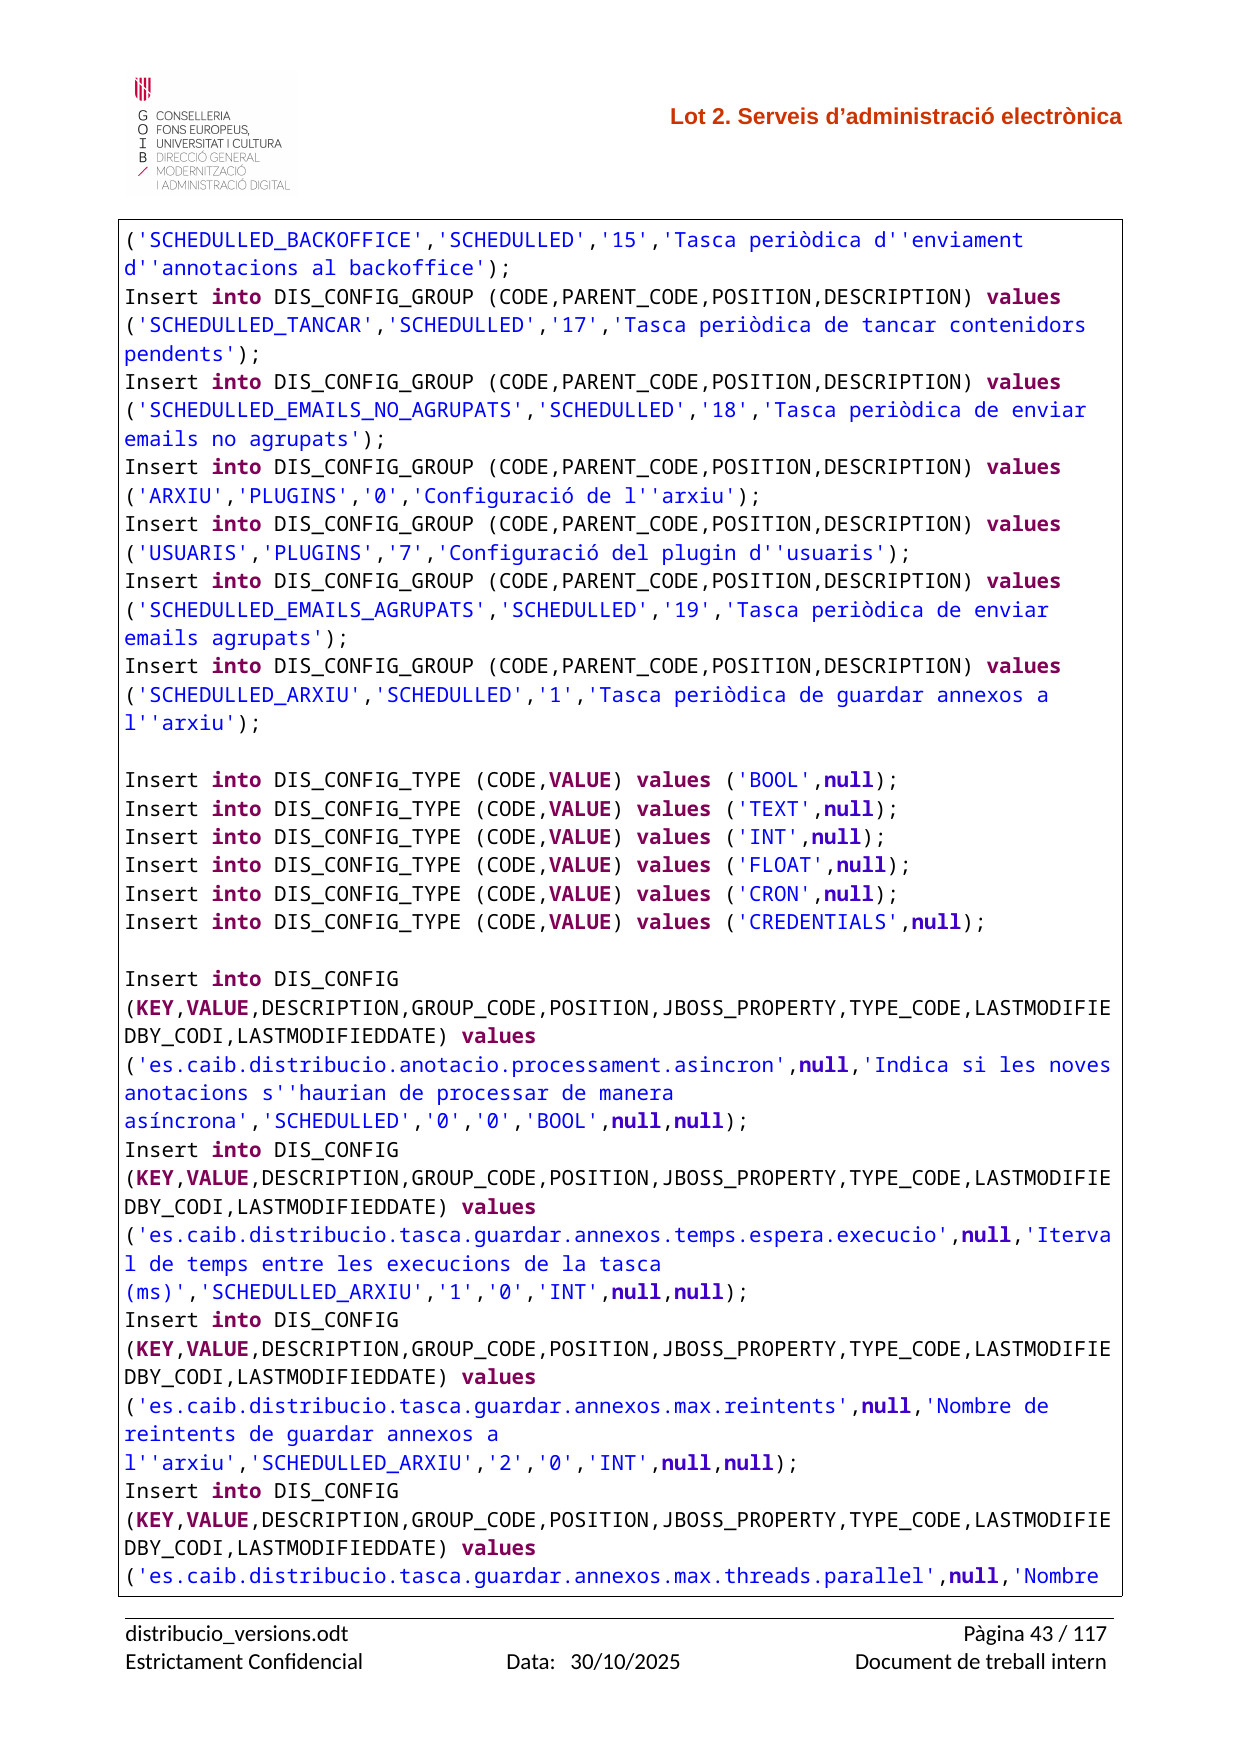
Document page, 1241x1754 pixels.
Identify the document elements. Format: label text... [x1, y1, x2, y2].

table_header ('SCHEDULLED_BACKOFFICE','SCHEDULLED','15','Tasca periòdica d''enviament d''annotacions al backoffice'); Insert into DIS_CONFIG_GROUP (CODE,PARENT_CODE,POSITION,DESCRIPTION) values ('SCHEDULLED_TANCAR','SCHEDULLED','17','Tasca periòdica de tancar contenidors pendents'); Insert into DIS_CONFIG_GROUP (CODE,PARENT_CODE,POSITION,DESCRIPTION) values ('SCHEDULLED_EMAILS_NO_AGRUPATS','SCHEDULLED','18','Tasca periòdica de enviar emails no agrupats'); Insert into DIS_CONFIG_GROUP (CODE,PARENT_CODE,POSITION,DESCRIPTION) values ('ARXIU','PLUGINS','0','Configuració de l''arxiu'); Insert into DIS_CONFIG_GROUP (CODE,PARENT_CODE,POSITION,DESCRIPTION) values ('USUARIS','PLUGINS','7','Configuració del plugin d''usuaris'); Insert into DIS_CONFIG_GROUP (CODE,PARENT_CODE,POSITION,DESCRIPTION) values ('SCHEDULLED_EMAILS_AGRUPATS','SCHEDULLED','19','Tasca periòdica de enviar emails agrupats'); Insert into DIS_CONFIG_GROUP (CODE,PARENT_CODE,POSITION,DESCRIPTION) values ('SCHEDULLED_ARXIU','SCHEDULLED','1','Tasca periòdica de guardar annexos a l''arxiu'); Insert into DIS_CONFIG_TYPE (CODE,VALUE) values ('BOOL',null); Insert into DIS_CONFIG_TYPE (CODE,VALUE) values ('TEXT',null); Insert into DIS_CONFIG_TYPE (CODE,VALUE) values ('INT',null); Insert into DIS_CONFIG_TYPE (CODE,VALUE) values ('FLOAT',null); Insert into DIS_CONFIG_TYPE (CODE,VALUE) values ('CRON',null); Insert into DIS_CONFIG_TYPE (CODE,VALUE) values ('CREDENTIALS',null); Insert into DIS_CONFIG (KEY,VALUE,DESCRIPTION,GROUP_CODE,POSITION,JBOSS_PROPERTY,TYPE_CODE,LASTMODIFIEDBY_CODI,LASTMODIFIEDDATE) values ('es.caib.distribucio.anotacio.processament.asincron',null,'Indica si les noves anotacions s''haurian de processar de manera asíncrona','SCHEDULLED','0','0','BOOL',null,null); Insert into DIS_CONFIG (KEY,VALUE,DESCRIPTION,GROUP_CODE,POSITION,JBOSS_PROPERTY,TYPE_CODE,LASTMODIFIEDBY_CODI,LASTMODIFIEDDATE) values ('es.caib.distribucio.tasca.guardar.annexos.temps.espera.execucio',null,'Iterval de temps entre les execucions de la tasca (ms)','SCHEDULLED_ARXIU','1','0','INT',null,null); Insert into DIS_CONFIG (KEY,VALUE,DESCRIPTION,GROUP_CODE,POSITION,JBOSS_PROPERTY,TYPE_CODE,LASTMODIFIEDBY_CODI,LASTMODIFIEDDATE) values ('es.caib.distribucio.tasca.guardar.annexos.max.reintents',null,'Nombre de reintents de guardar annexos a l''arxiu','SCHEDULLED_ARXIU','2','0','INT',null,null); Insert into DIS_CONFIG (KEY,VALUE,DESCRIPTION,GROUP_CODE,POSITION,JBOSS_PROPERTY,TYPE_CODE,LASTMODIFIEDBY_CODI,LASTMODIFIEDDATE) values ('es.caib.distribucio.tasca.guardar.annexos.max.threads.parallel',null,'Nombre [119, 220, 1122, 1596]
picture [126, 70, 299, 197]
